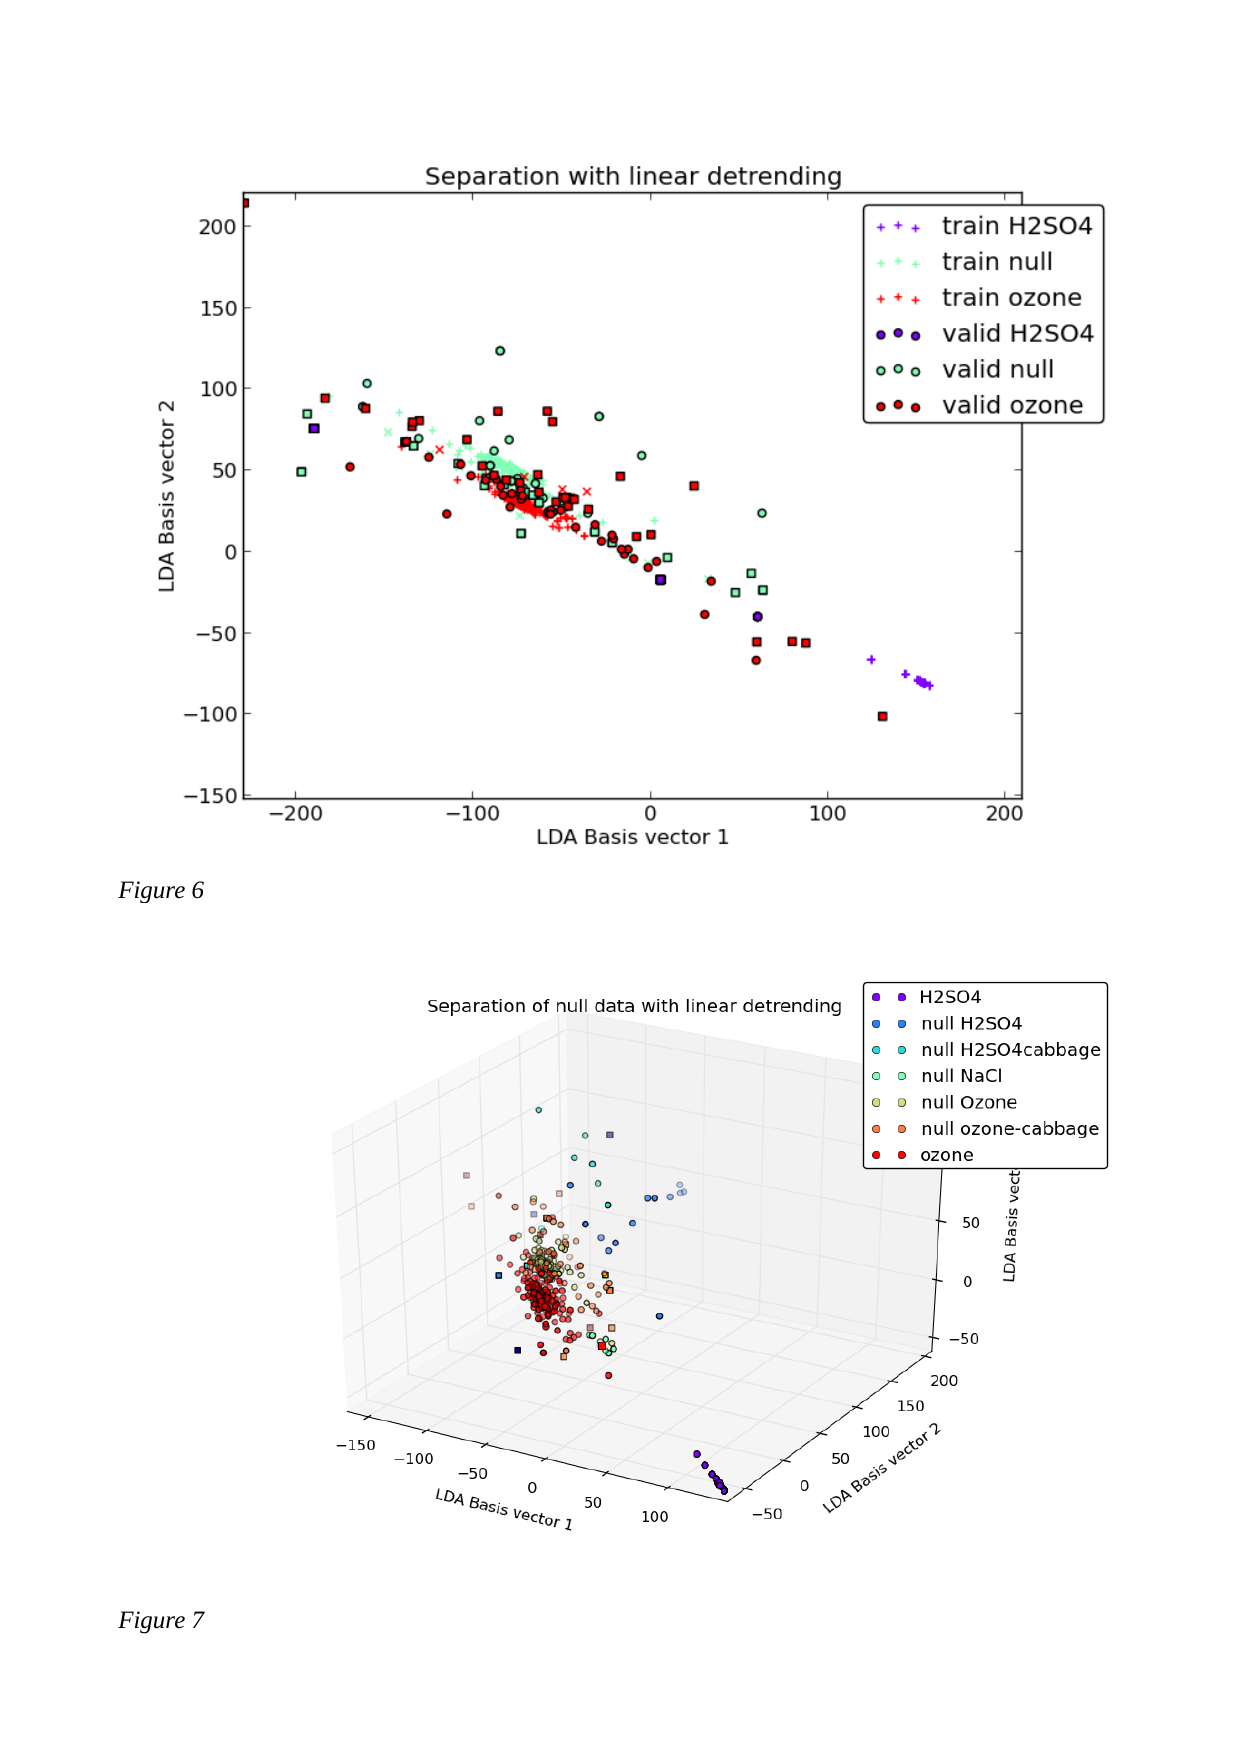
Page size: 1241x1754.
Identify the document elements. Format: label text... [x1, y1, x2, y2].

picture [118, 903, 1123, 1606]
text Figure 7 [118, 1606, 1122, 1634]
text Figure 6 [118, 875, 1122, 903]
picture [118, 118, 1123, 875]
